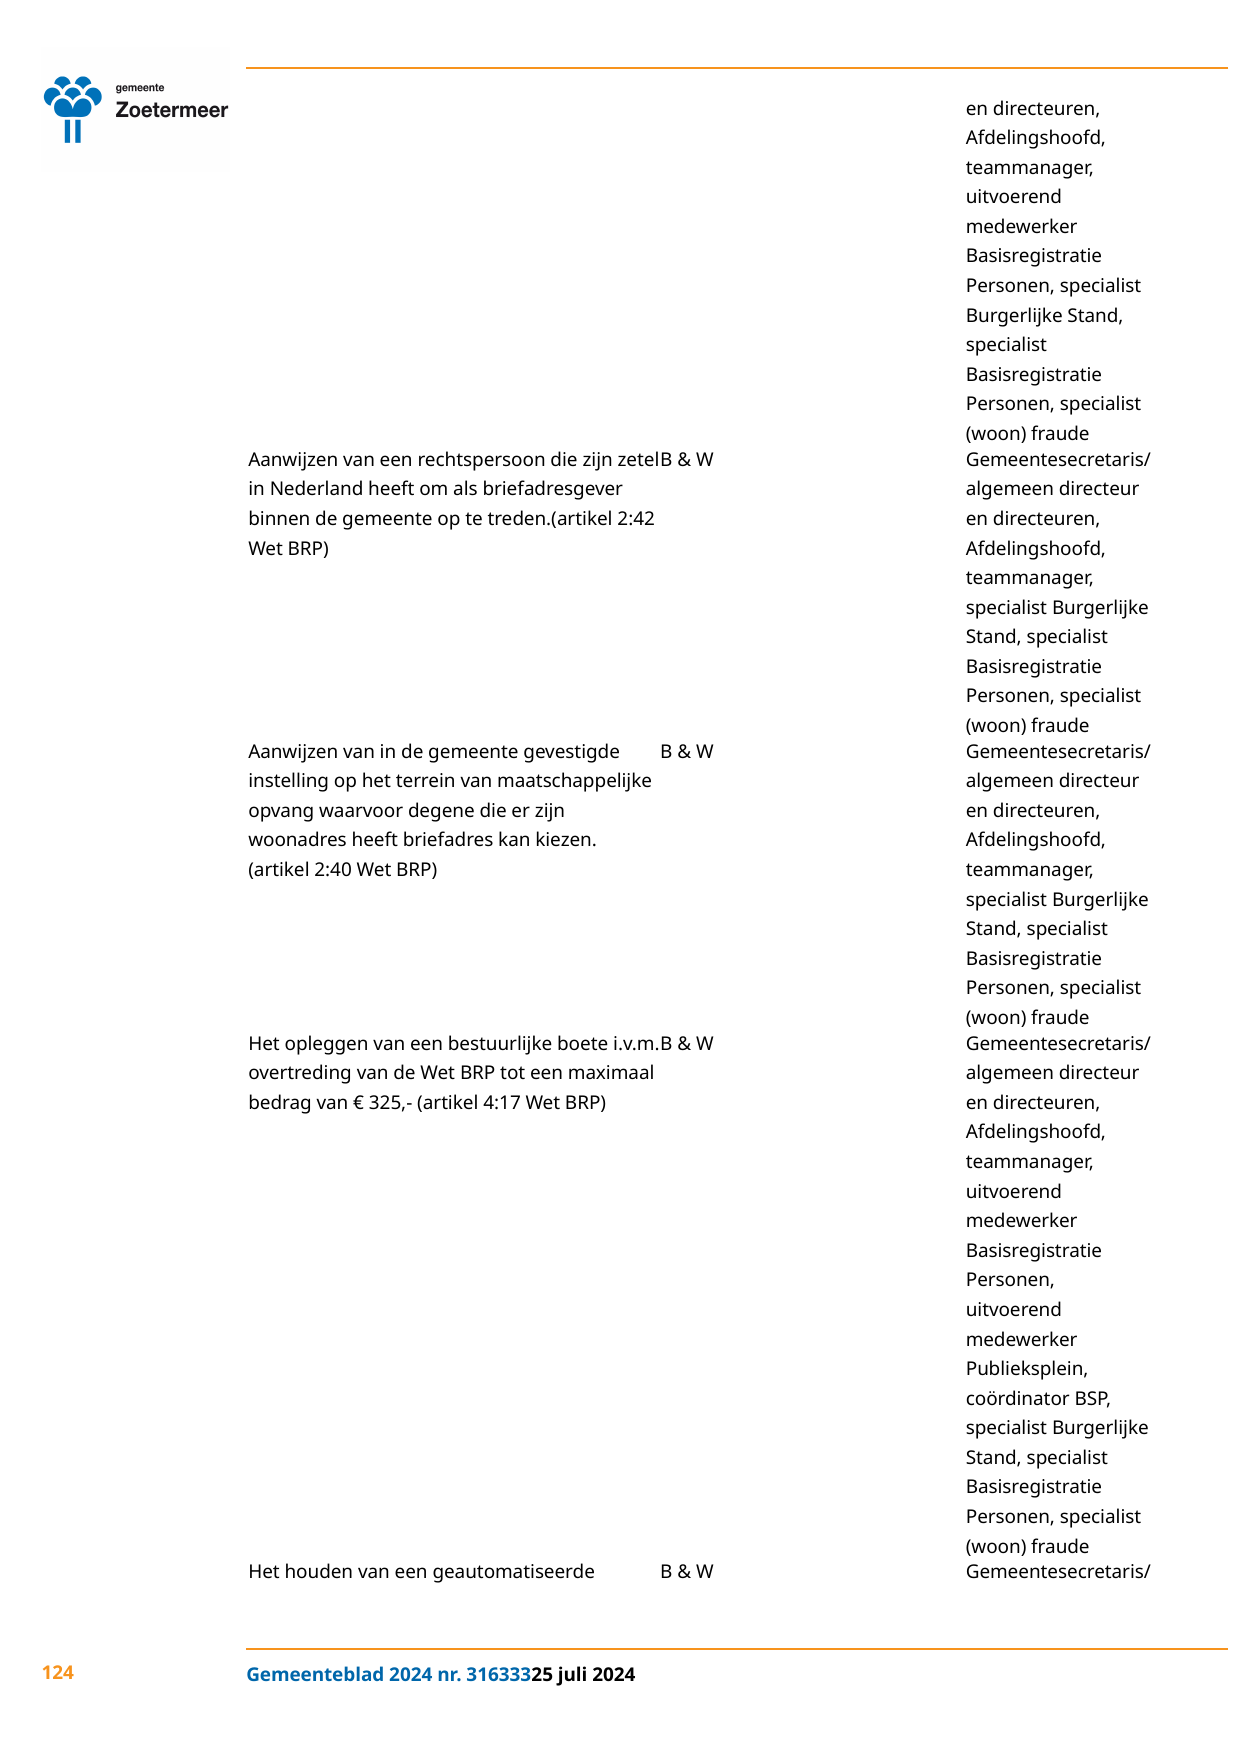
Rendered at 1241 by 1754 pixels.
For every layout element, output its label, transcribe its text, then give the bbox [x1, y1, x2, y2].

table_cell [660, 95, 813, 446]
table_cell B & W [660, 738, 813, 1030]
table_cell Gemeentesecretaris/ algemeen directeur en directeuren, Afdelingshoofd, teammanager, uitvoerend medewerker Basisregistratie Personen, uitvoerend medewerker Publieksplein, coördinator BSP, specialist Burgerlijke Stand, specialist Basisregistratie Personen, specialist (woon) fraude [966, 1030, 1152, 1558]
table_cell Aanwijzen van in de gemeente gevestigde instelling op het terrein van maatschappelijke opvang waarvoor degene die er zijn woonadres heeft briefadres kan kiezen. (artikel 2:40 Wet BRP) [248, 738, 660, 1030]
table_cell [813, 738, 966, 1030]
table_cell Het houden van een geautomatiseerde [248, 1559, 660, 1584]
table_cell en directeuren, Afdelingshoofd, teammanager, uitvoerend medewerker Basisregistratie Personen, specialist Burgerlijke Stand, specialist Basisregistratie Personen, specialist (woon) fraude [966, 95, 1152, 446]
table_cell [813, 446, 966, 738]
table_cell B & W [660, 446, 813, 738]
table_cell [813, 1030, 966, 1558]
table_cell B & W [660, 1559, 813, 1584]
table_cell Gemeentesecretaris/ [966, 1559, 1152, 1584]
picture [41, 47, 231, 172]
table_cell [813, 1559, 966, 1584]
table_cell B & W [660, 1030, 813, 1558]
table_cell [248, 95, 660, 446]
table_cell Gemeentesecretaris/ algemeen directeur en directeuren, Afdelingshoofd, teammanager, specialist Burgerlijke Stand, specialist Basisregistratie Personen, specialist (woon) fraude [966, 446, 1152, 738]
table_cell [813, 95, 966, 446]
table_cell Het opleggen van een bestuurlijke boete i.v.m. overtreding van de Wet BRP tot een maximaal bedrag van € 325,- (artikel 4:17 Wet BRP) [248, 1030, 660, 1558]
table_cell Gemeentesecretaris/ algemeen directeur en directeuren, Afdelingshoofd, teammanager, specialist Burgerlijke Stand, specialist Basisregistratie Personen, specialist (woon) fraude [966, 738, 1152, 1030]
table_cell Aanwijzen van een rechtspersoon die zijn zetel in Nederland heeft om als briefadresgever binnen de gemeente op te treden.(artikel 2:42 Wet BRP) [248, 446, 660, 738]
